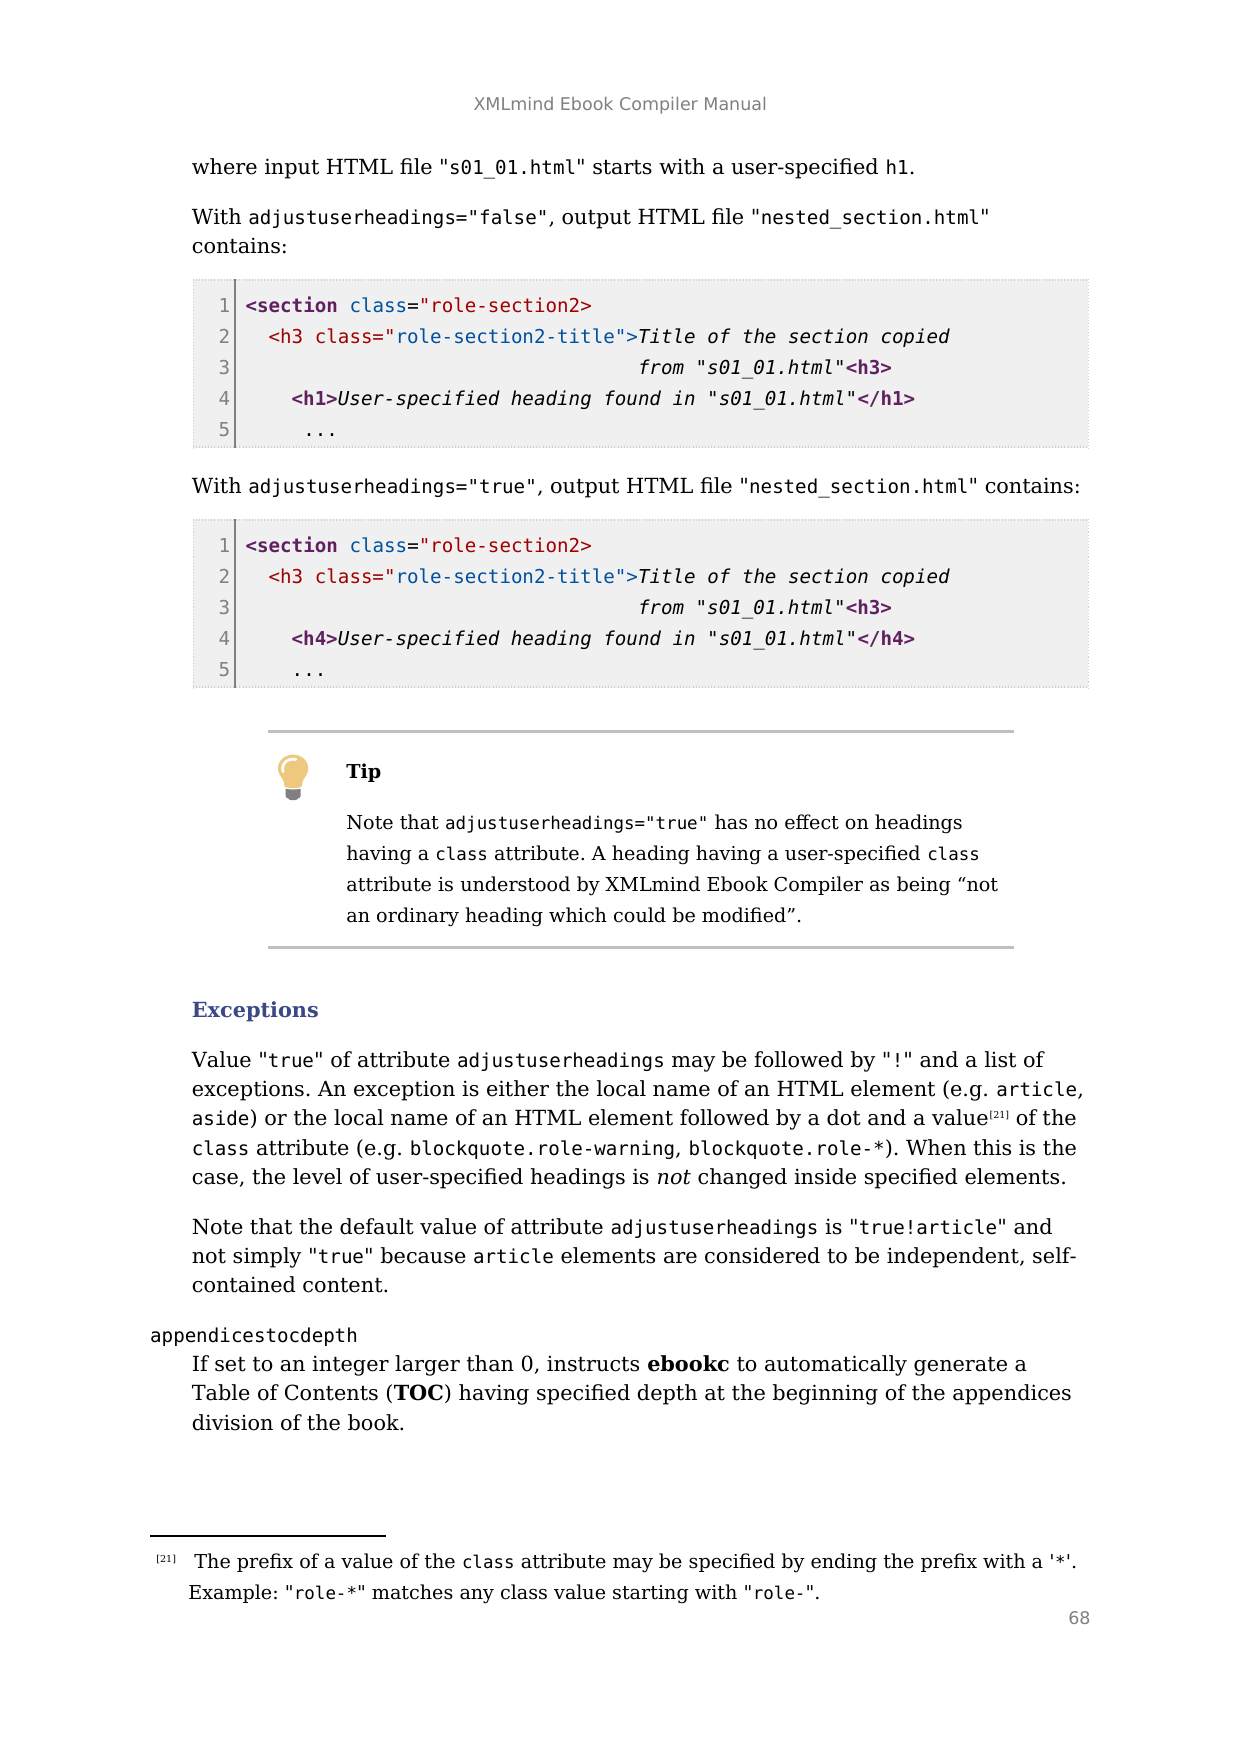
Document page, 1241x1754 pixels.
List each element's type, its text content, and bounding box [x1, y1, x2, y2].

text If set to an integer larger than 0, instructs ebookc to automatically generate a Table of Contents (TOC) having specified depth at the beginning of the appendices division of the book. [192, 1347, 1090, 1435]
text Note that the default value of attribute adjustuserheadings is "true!article" and not simply "true" because article elements are considered to be independent, self-contained content. [192, 1210, 1090, 1297]
text With adjustuserheadings="false", output HTML file "nested_section.html" contains: [192, 200, 1090, 258]
table_header <section class="role-section2> <h3 class="role-section2-title">Title of the section copied from "s01_01.html"<h3> <h1>User-specified heading found in "s01_01.html"</h1> ... [236, 279, 1088, 446]
text appendicestocdepth [150, 1318, 1090, 1347]
table_header Tip Note that adjustuserheadings="true" has no effect on headings having a class attribute. A heading having a user-specified class attribute is understood by XMLmind Ebook Compiler as being “not an ordinary heading which could be modified”. [346, 752, 1014, 927]
text Exceptions [192, 991, 1090, 1022]
table_header [268, 733, 1014, 752]
table_header 1 2 3 4 5 [193, 519, 234, 686]
table_header 1 2 3 4 5 [193, 279, 234, 446]
table_header [268, 927, 1014, 946]
table_header [268, 752, 346, 927]
table_header <section class="role-section2> <h3 class="role-section2-title">Title of the section copied from "s01_01.html"<h3> <h4>User-specified heading found in "s01_01.html"</h4> ... [236, 519, 1088, 686]
text Value "true" of attribute adjustuserheadings may be followed by "!" and a list of exceptions. An exception is either the local name of an HTML element (e.g. article, aside) or the local name of an HTML element followed by a dot and a value[21] of the class attribute (e.g. blockquote.role-warning, blockquote.role-*). When this is the case, the level of user-specified headings is not changed inside specified elements. [192, 1043, 1090, 1189]
text where input HTML file "s01_01.html" starts with a user-specified h1. [192, 150, 1090, 179]
text With adjustuserheadings="true", output HTML file "nested_section.html" contains: [192, 469, 1090, 498]
text [21] The prefix of a value of the class attribute may be specified by ending the prefix with a '*'. Example: "role-*" matches any class value starting with "role-". [150, 1542, 1090, 1604]
